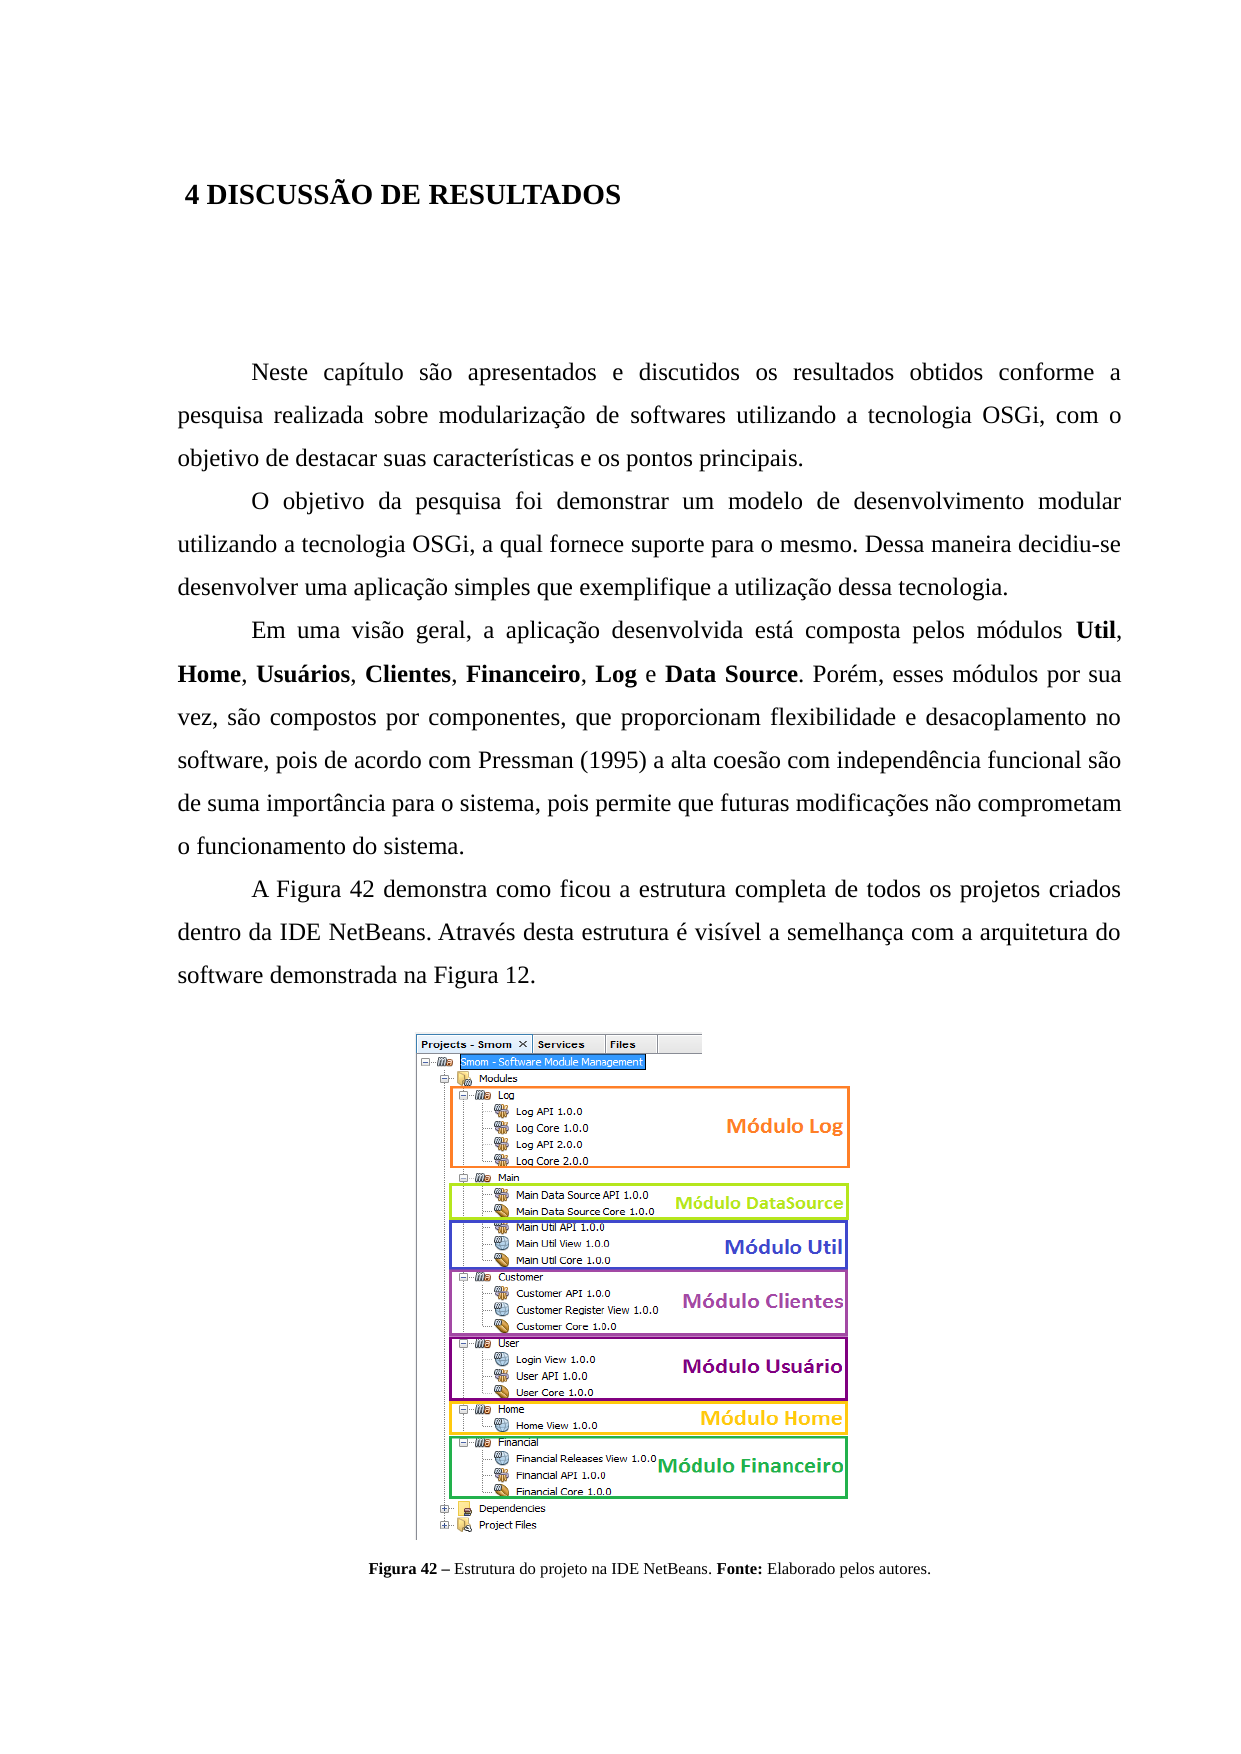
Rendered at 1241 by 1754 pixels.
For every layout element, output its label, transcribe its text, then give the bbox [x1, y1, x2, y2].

picture [414, 1032, 885, 1540]
text Figura 42 – Estrutura do projeto na IDE NetBeans. Fonte: Elaborado pelos autores. [333, 1559, 966, 1578]
text Neste capítulo são apresentados e discutidos os resultados obtidos conforme a pesquisa realizada sobre modularização de softwares utilizando a tecnologia OSGi, com o objetivo de destacar suas características e os pontos principais. [177, 357, 1122, 472]
text O objetivo da pesquisa foi demonstrar um modelo de desenvolvimento modular utilizando a tecnologia OSGi, a qual fornece suporte para o mesmo. Dessa maneira decidiu-se desenvolver uma aplicação simples que exemplifique a utilização dessa tecnologia. [177, 486, 1122, 601]
subtitle Discussão de resultados [177, 177, 1122, 211]
text Em uma visão geral, a aplicação desenvolvida está composta pelos módulos Util, Home, Usuários, Clientes, Financeiro, Log e Data Source. Porém, esses módulos por sua vez, são compostos por componentes, que proporcionam flexibilidade e desacoplamento no software, pois de acordo com Pressman (1995) a alta coesão com independência funcional são de suma importância para o sistema, pois permite que futuras modificações não comprometam o funcionamento do sistema. [177, 616, 1122, 860]
text A Figura 42 demonstra como ficou a estrutura completa de todos os projetos criados dentro da IDE NetBeans. Através desta estrutura é visível a semelhança com a arquitetura do software demonstrada na Figura 12. [177, 874, 1122, 989]
